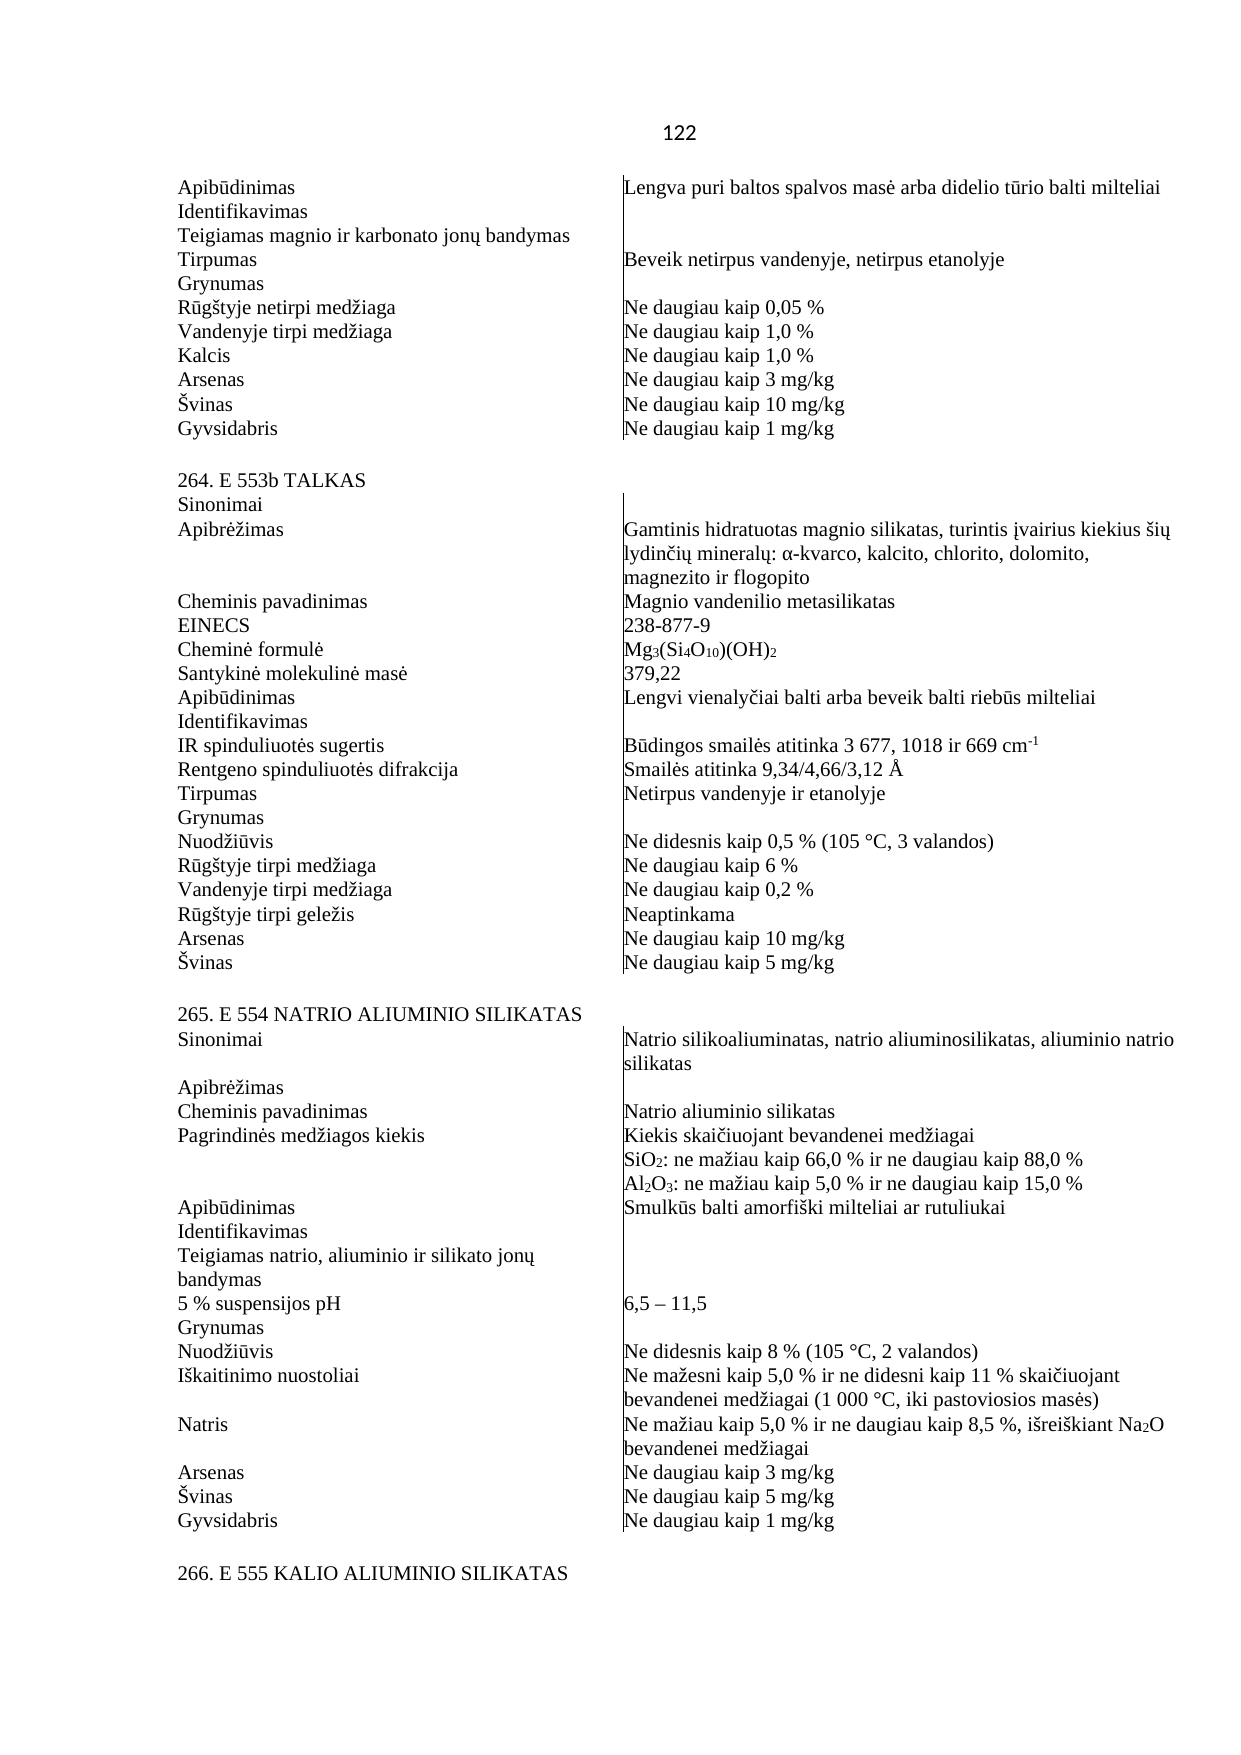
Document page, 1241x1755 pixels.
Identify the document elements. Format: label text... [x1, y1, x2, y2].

table_cell Ne daugiau kaip 0,2 % [624, 878, 1181, 901]
text 266. E 555 KALIO ALIUMINIO SILIKATAS [177, 1561, 1181, 1584]
table_header [624, 493, 1181, 516]
table_cell Ne daugiau kaip 1 mg/kg [624, 416, 1181, 439]
table_cell Švinas [177, 1484, 623, 1508]
table_cell 238-877-9 [624, 613, 1181, 637]
table_cell EINECS [177, 613, 623, 637]
table_cell Apibūdinimas [177, 175, 623, 199]
table_cell Neaptinkama [624, 901, 1181, 926]
table_cell Iškaitinimo nuostoliai [177, 1363, 623, 1411]
table_cell [624, 805, 1181, 829]
table_cell Gyvsidabris [177, 416, 623, 439]
table_cell Apibūdinimas [177, 1195, 623, 1219]
table_cell Kiekis skaičiuojant bevandenei medžiagai SiO2: ne mažiau kaip 66,0 % ir ne daugiau kaip 88,0 % Al2O3: ne mažiau kaip 5,0 % ir ne daugiau kaip 15,0 % [624, 1123, 1181, 1195]
table_cell Ne mažiau kaip 5,0 % ir ne daugiau kaip 8,5 %, išreiškiant Na2O bevandenei medžiagai [624, 1411, 1181, 1459]
table_cell Arsenas [177, 1460, 623, 1484]
table_cell Ne daugiau kaip 6 % [624, 853, 1181, 877]
table_cell Rūgštyje tirpi geležis [177, 901, 623, 926]
table_cell Apibrėžimas [177, 1075, 623, 1099]
table_cell [624, 1219, 1181, 1243]
table_cell Švinas [177, 950, 623, 974]
table_cell Tirpumas [177, 781, 623, 805]
table_cell Ne didesnis kaip 8 % (105 °C, 2 valandos) [624, 1339, 1181, 1363]
table_cell Lengva puri baltos spalvos masė arba didelio tūrio balti milteliai [624, 175, 1181, 199]
table_cell Santykinė molekulinė masė [177, 661, 623, 685]
table_cell [624, 1075, 1181, 1099]
table_cell Arsenas [177, 368, 623, 391]
table_cell Natrio aliuminio silikatas [624, 1099, 1181, 1123]
table_cell Ne mažesni kaip 5,0 % ir ne didesni kaip 11 % skaičiuojant bevandenei medžiagai (1 000 °C, iki pastoviosios masės) [624, 1363, 1181, 1411]
table_cell Švinas [177, 391, 623, 416]
table_cell Ne didesnis kaip 0,5 % (105 °C, 3 valandos) [624, 829, 1181, 853]
table_cell Kalcis [177, 343, 623, 367]
table_cell Nuodžiūvis [177, 1339, 623, 1363]
table_cell 5 % suspensijos pH [177, 1291, 623, 1315]
table_cell IR spinduliuotės sugertis [177, 733, 623, 757]
table_cell Cheminis pavadinimas [177, 1099, 623, 1123]
table_cell Ne daugiau kaip 3 mg/kg [624, 368, 1181, 391]
table_header Sinonimai [177, 493, 623, 516]
table_cell [624, 271, 1181, 295]
table_cell 379,22 [624, 661, 1181, 685]
table_cell Ne daugiau kaip 1,0 % [624, 343, 1181, 367]
table_cell Ne daugiau kaip 1 mg/kg [624, 1508, 1181, 1532]
table_cell Gyvsidabris [177, 1508, 623, 1532]
table_cell Smailės atitinka 9,34/4,66/3,12 Å [624, 757, 1181, 781]
table_cell Natris [177, 1411, 623, 1459]
table_cell Rentgeno spinduliuotės difrakcija [177, 757, 623, 781]
table_cell Nuodžiūvis [177, 829, 623, 853]
table_cell Grynumas [177, 271, 623, 295]
table_cell Cheminis pavadinimas [177, 589, 623, 613]
table_cell Apibrėžimas [177, 516, 623, 589]
table_cell Grynumas [177, 805, 623, 829]
table_cell Gamtinis hidratuotas magnio silikatas, turintis įvairius kiekius šių lydinčių mineralų: α-kvarco, kalcito, chlorito, dolomito, magnezito ir flogopito [624, 516, 1181, 589]
table_cell Ne daugiau kaip 3 mg/kg [624, 1460, 1181, 1484]
table_cell Ne daugiau kaip 0,05 % [624, 295, 1181, 319]
table_cell Identifikavimas [177, 1219, 623, 1243]
table_cell Grynumas [177, 1315, 623, 1339]
text 265. E 554 NATRIO ALIUMINIO SILIKATAS [177, 1002, 1181, 1026]
table_header Sinonimai [177, 1026, 623, 1074]
table_cell Mg3(Si4O10)(OH)2 [624, 637, 1181, 661]
table_cell Ne daugiau kaip 5 mg/kg [624, 1484, 1181, 1508]
table_cell Smulkūs balti amorfiški milteliai ar rutuliukai [624, 1195, 1181, 1219]
table_cell [624, 1315, 1181, 1339]
table_cell Ne daugiau kaip 10 mg/kg [624, 926, 1181, 949]
table_cell [624, 199, 1181, 223]
table_header Natrio silikoaliuminatas, natrio aliuminosilikatas, aliuminio natrio silikatas [624, 1026, 1181, 1074]
table_cell Magnio vandenilio metasilikatas [624, 589, 1181, 613]
table_cell Identifikavimas [177, 709, 623, 733]
table_cell Ne daugiau kaip 1,0 % [624, 319, 1181, 343]
table_cell [624, 223, 1181, 247]
table_cell Vandenyje tirpi medžiaga [177, 878, 623, 901]
table_cell Apibūdinimas [177, 685, 623, 709]
table_cell Rūgštyje netirpi medžiaga [177, 295, 623, 319]
table_cell [624, 1243, 1181, 1291]
table_cell Netirpus vandenyje ir etanolyje [624, 781, 1181, 805]
table_cell Vandenyje tirpi medžiaga [177, 319, 623, 343]
table_cell Ne daugiau kaip 5 mg/kg [624, 950, 1181, 974]
table_cell Teigiamas natrio, aliuminio ir silikato jonų bandymas [177, 1243, 623, 1291]
table_cell Tirpumas [177, 247, 623, 271]
table_cell [624, 709, 1181, 733]
table_cell Lengvi vienalyčiai balti arba beveik balti riebūs milteliai [624, 685, 1181, 709]
table_cell Arsenas [177, 926, 623, 949]
table_cell Teigiamas magnio ir karbonato jonų bandymas [177, 223, 623, 247]
table_cell Pagrindinės medžiagos kiekis [177, 1123, 623, 1195]
table_cell Rūgštyje tirpi medžiaga [177, 853, 623, 877]
table_cell Būdingos smailės atitinka 3 677, 1018 ir 669 cm-1 [624, 733, 1181, 757]
text 264. E 553b TALKAS [177, 468, 1181, 492]
table_cell Identifikavimas [177, 199, 623, 223]
table_cell Ne daugiau kaip 10 mg/kg [624, 391, 1181, 416]
table_cell Cheminė formulė [177, 637, 623, 661]
table_cell Beveik netirpus vandenyje, netirpus etanolyje [624, 247, 1181, 271]
table_cell 6,5 – 11,5 [624, 1291, 1181, 1315]
